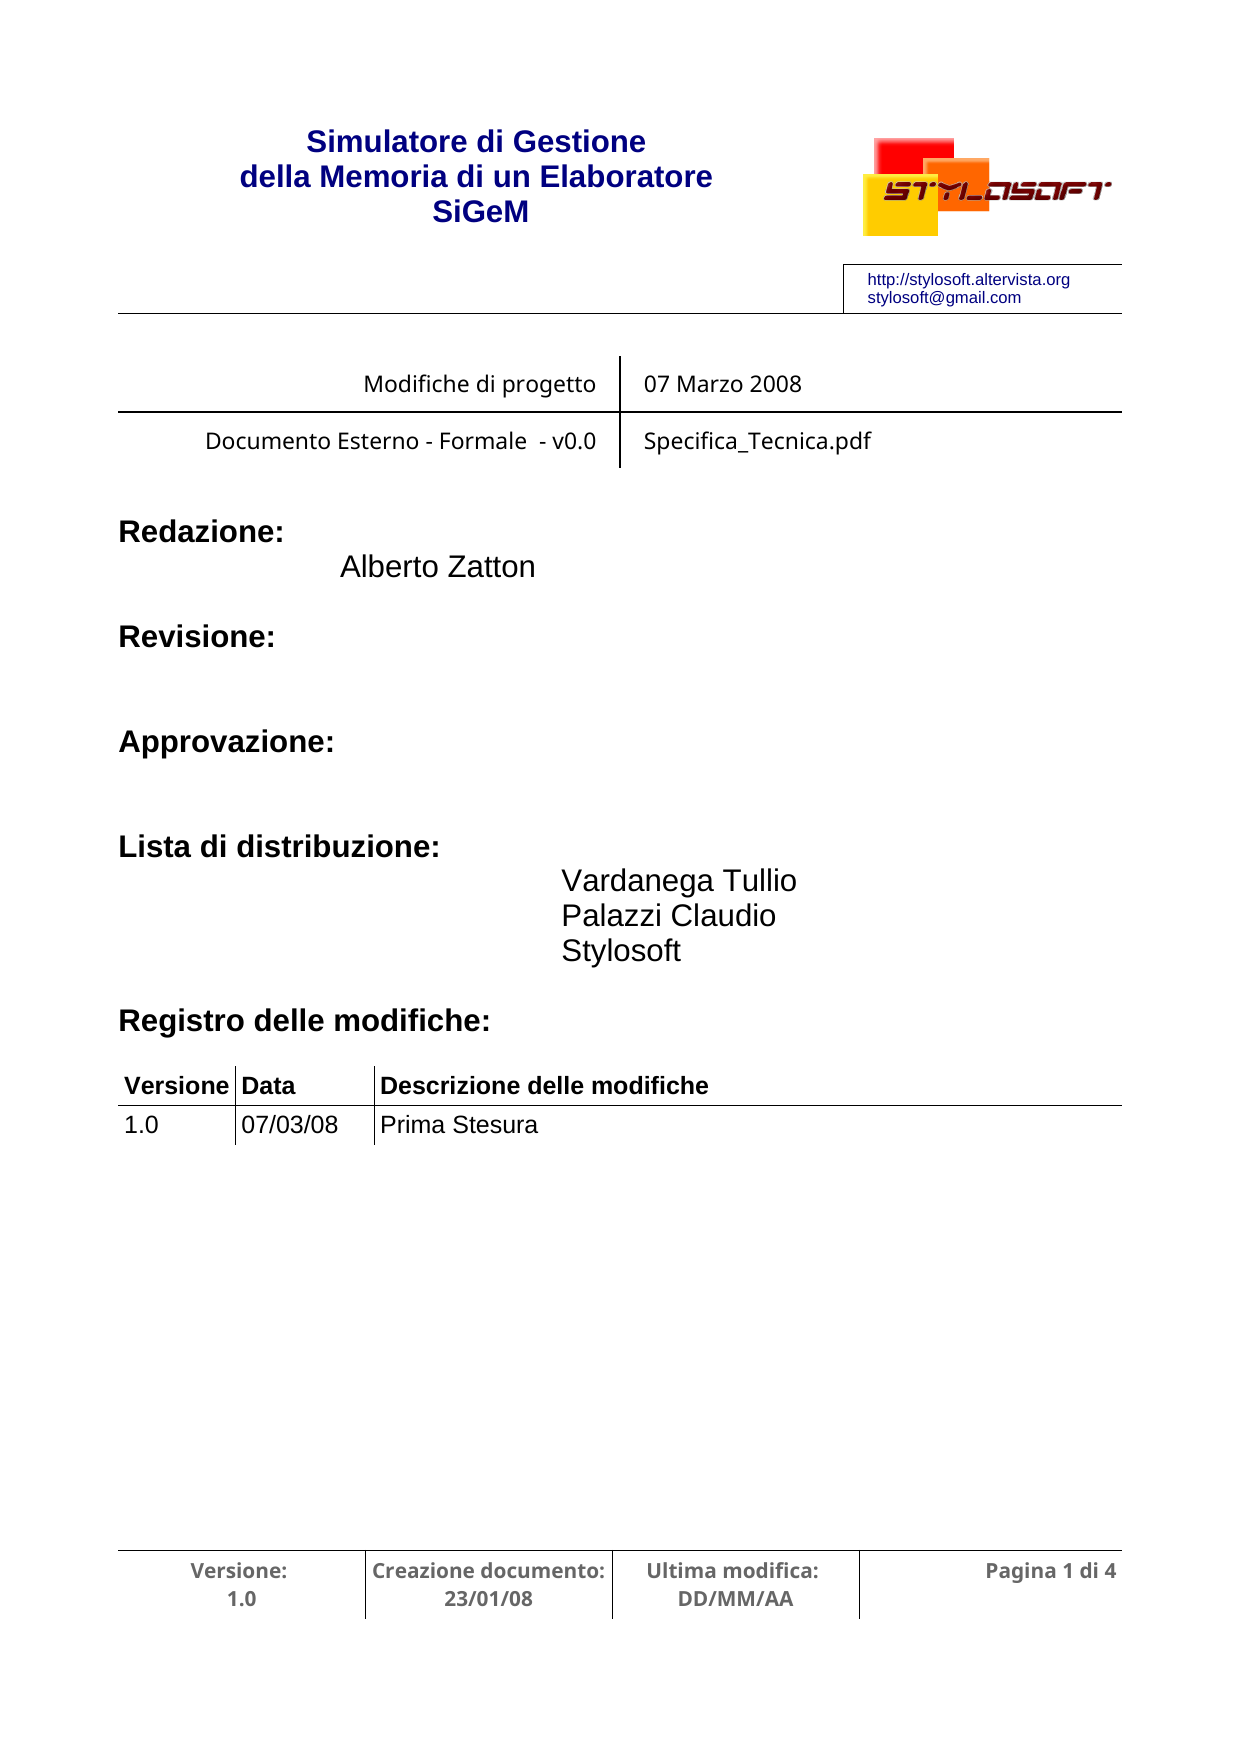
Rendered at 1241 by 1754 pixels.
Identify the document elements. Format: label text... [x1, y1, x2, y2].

table_cell 07/03/08 [236, 1106, 374, 1145]
table_cell Prima Stesura [375, 1106, 1122, 1145]
text Lista di distribuzione: [118, 829, 1122, 863]
text Registro delle modifiche: [118, 1003, 1122, 1038]
table_header Modifiche di progetto [118, 356, 619, 411]
text Alberto Zatton [118, 549, 1122, 584]
table_header Versione [118, 1066, 235, 1105]
text Redazione: [118, 514, 1122, 549]
table_header Data [236, 1066, 374, 1105]
text Vardanega Tullio [118, 863, 1122, 898]
table_cell Specifica_Tecnica.pdf [621, 413, 1122, 468]
text Revisione: [118, 619, 1122, 654]
table_header Descrizione delle modifiche [375, 1066, 1122, 1105]
table_cell Documento Esterno - Formale - v0.0 [118, 413, 619, 468]
table_header 07 Marzo 2008 [621, 356, 1122, 411]
text Approvazione: [118, 724, 1122, 759]
text Palazzi Claudio [118, 898, 1122, 933]
text Stylosoft [118, 933, 1122, 968]
picture [848, 123, 1117, 247]
table_cell 1.0 [118, 1106, 235, 1145]
